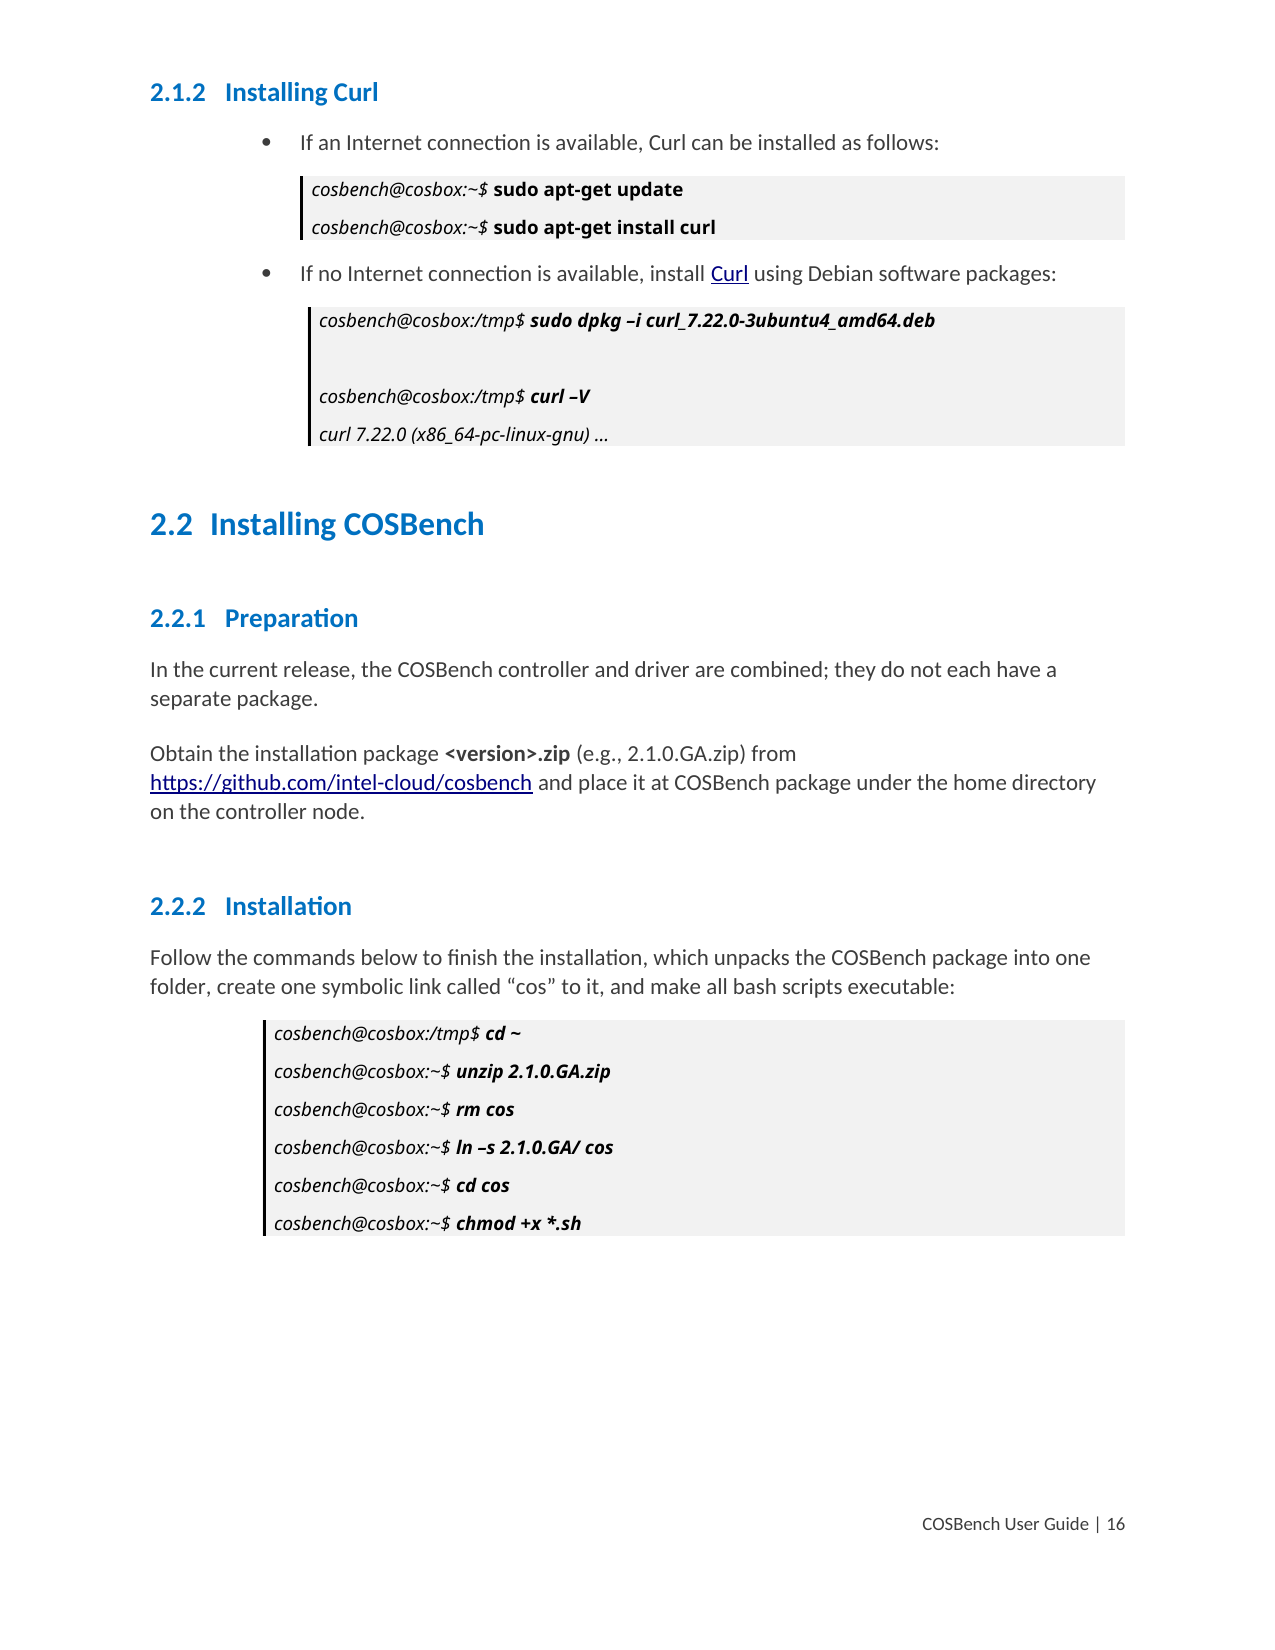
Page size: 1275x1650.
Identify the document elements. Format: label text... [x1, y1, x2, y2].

subtitle Installing Curl [150, 75, 1125, 108]
list If an Internet connection is available, Curl can be installed as follows: [262, 128, 1125, 156]
text cosbench@cosbox:~$ unzip 2.1.0.GA.zip [266, 1058, 1125, 1084]
text cosbench@cosbox:~$ rm cos [266, 1096, 1125, 1122]
text Follow the commands below to finish the installation, which unpacks the COSBench package into one folder, create one symbolic link called “cos” to it, and make all bash scripts executable: [150, 943, 1125, 1000]
subtitle Preparation [150, 602, 1125, 635]
text cosbench@cosbox:/tmp$ cd ~ [266, 1020, 1125, 1046]
subtitle Installation [150, 889, 1125, 922]
text cosbench@cosbox:~$ sudo apt-get update [303, 176, 1125, 202]
text cosbench@cosbox:~$ sudo apt-get install curl [303, 214, 1125, 240]
subtitle Installing COSBench [150, 503, 1125, 543]
list If no Internet connection is available, install Curl using Debian software packages: [262, 259, 1125, 287]
text cosbench@cosbox:/tmp$ curl –V [311, 383, 1125, 408]
text cosbench@cosbox:~$ ln –s 2.1.0.GA/ cos [266, 1134, 1125, 1160]
text cosbench@cosbox:~$ cd cos [266, 1172, 1125, 1198]
text cosbench@cosbox:/tmp$ sudo dpkg –i curl_7.22.0-3ubuntu4_amd64.deb [311, 307, 1125, 332]
text cosbench@cosbox:~$ chmod +x *.sh [266, 1210, 1125, 1236]
text curl 7.22.0 (x86_64-pc-linux-gnu) … [311, 421, 1125, 446]
text In the current release, the COSBench controller and driver are combined; they do not each have a separate package. [150, 655, 1125, 712]
text Obtain the installation package <version>.zip (e.g., 2.1.0.GA.zip) from https://github.com/intel-cloud/cosbench and place it at COSBench package under the home directory on the controller node. [150, 739, 1125, 826]
